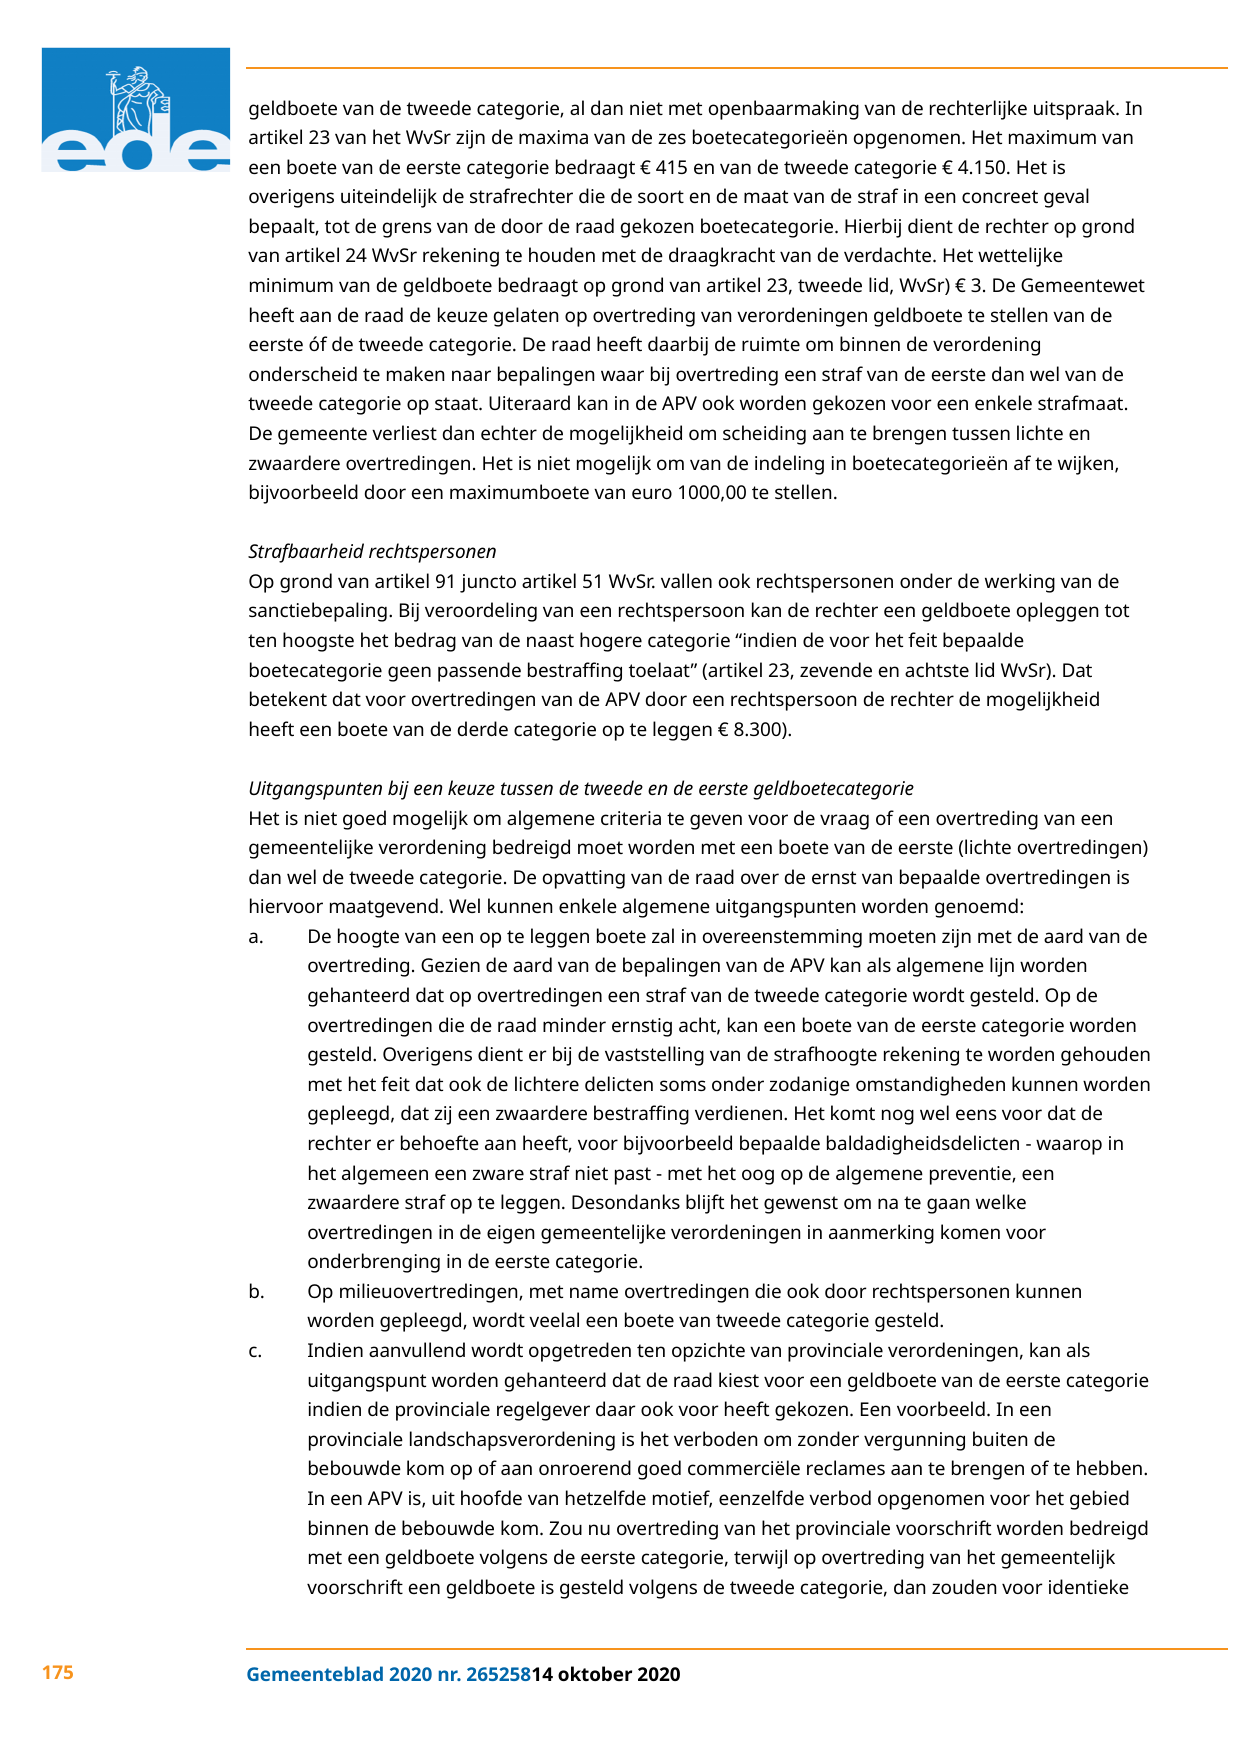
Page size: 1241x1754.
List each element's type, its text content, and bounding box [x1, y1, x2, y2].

list Indien aanvullend wordt opgetreden ten opzichte van provinciale verordeningen, kan als uitgangspunt worden gehanteerd dat de raad kiest voor een geldboete van de eerste categorie indien de provinciale regelgever daar ook voor heeft gekozen. Een voorbeeld. In een provinciale landschapsverordening is het verboden om zonder vergunning buiten de bebouwde kom op of aan onroerend goed commerciële reclames aan te brengen of te hebben. In een APV is, uit hoofde van hetzelfde motief, eenzelfde verbod opgenomen voor het gebied binnen de bebouwde kom. Zou nu overtreding van het provinciale voorschrift worden bedreigd met een geldboete volgens de eerste categorie, terwijl op overtreding van het gemeentelijk voorschrift een geldboete is gesteld volgens de tweede categorie, dan zouden voor identieke [248, 1337, 1152, 1600]
text Strafbaarheid rechtspersonen [248, 538, 1152, 564]
list Op milieuovertredingen, met name overtredingen die ook door rechtspersonen kunnen worden gepleegd, wordt veelal een boete van tweede categorie gesteld. [248, 1278, 1152, 1333]
text Uitgangspunten bij een keuze tussen de tweede en de eerste geldboetecategorie [248, 775, 1152, 801]
picture [41, 47, 231, 172]
list De hoogte van een op te leggen boete zal in overeenstemming moeten zijn met de aard van de overtreding. Gezien de aard van de bepalingen van de APV kan als algemene lijn worden gehanteerd dat op overtredingen een straf van de tweede categorie wordt gesteld. Op de overtredingen die de raad minder ernstig acht, kan een boete van de eerste categorie worden gesteld. Overigens dient er bij de vaststelling van de strafhoogte rekening te worden gehouden met het feit dat ook de lichtere delicten soms onder zodanige omstandigheden kunnen worden gepleegd, dat zij een zwaardere bestraffing verdienen. Het komt nog wel eens voor dat de rechter er behoefte aan heeft, voor bijvoorbeeld bepaalde baldadigheidsdelicten - waarop in het algemeen een zware straf niet past - met het oog op de algemene preventie, een zwaardere straf op te leggen. Desondanks blijft het gewenst om na te gaan welke overtredingen in de eigen gemeentelijke verordeningen in aanmerking komen voor onderbrenging in de eerste categorie. [248, 923, 1152, 1274]
text Het is niet goed mogelijk om algemene criteria te geven voor de vraag of een overtreding van een gemeentelijke verordening bedreigd moet worden met een boete van de eerste (lichte overtredingen) dan wel de tweede categorie. De opvatting van de raad over de ernst van bepaalde overtredingen is hiervoor maatgevend. Wel kunnen enkele algemene uitgangspunten worden genoemd: [248, 805, 1152, 919]
text Op grond van artikel 91 juncto artikel 51 WvSr. vallen ook rechtspersonen onder de werking van de sanctiebepaling. Bij veroordeling van een rechtspersoon kan de rechter een geldboete opleggen tot ten hoogste het bedrag van de naast hogere categorie “indien de voor het feit bepaalde boetecategorie geen passende bestraffing toelaat” (artikel 23, zevende en achtste lid WvSr). Dat betekent dat voor overtredingen van de APV door een rechtspersoon de rechter de mogelijkheid heeft een boete van de derde categorie op te leggen € 8.300). [248, 568, 1152, 742]
text geldboete van de tweede categorie, al dan niet met openbaarmaking van de rechterlijke uitspraak. In artikel 23 van het WvSr zijn de maxima van de zes boetecategorieën opgenomen. Het maximum van een boete van de eerste categorie bedraagt € 415 en van de tweede categorie € 4.150. Het is overigens uiteindelijk de strafrechter die de soort en de maat van de straf in een concreet geval bepaalt, tot de grens van de door de raad gekozen boetecategorie. Hierbij dient de rechter op grond van artikel 24 WvSr rekening te houden met de draagkracht van de verdachte. Het wettelijke minimum van de geldboete bedraagt op grond van artikel 23, tweede lid, WvSr) € 3. De Gemeentewet heeft aan de raad de keuze gelaten op overtreding van verordeningen geldboete te stellen van de eerste óf de tweede categorie. De raad heeft daarbij de ruimte om binnen de verordening onderscheid te maken naar bepalingen waar bij overtreding een straf van de eerste dan wel van de tweede categorie op staat. Uiteraard kan in de APV ook worden gekozen voor een enkele strafmaat. De gemeente verliest dan echter de mogelijkheid om scheiding aan te brengen tussen lichte en zwaardere overtredingen. Het is niet mogelijk om van de indeling in boetecategorieën af te wijken, bijvoorbeeld door een maximumboete van euro 1000,00 te stellen. [248, 95, 1152, 505]
